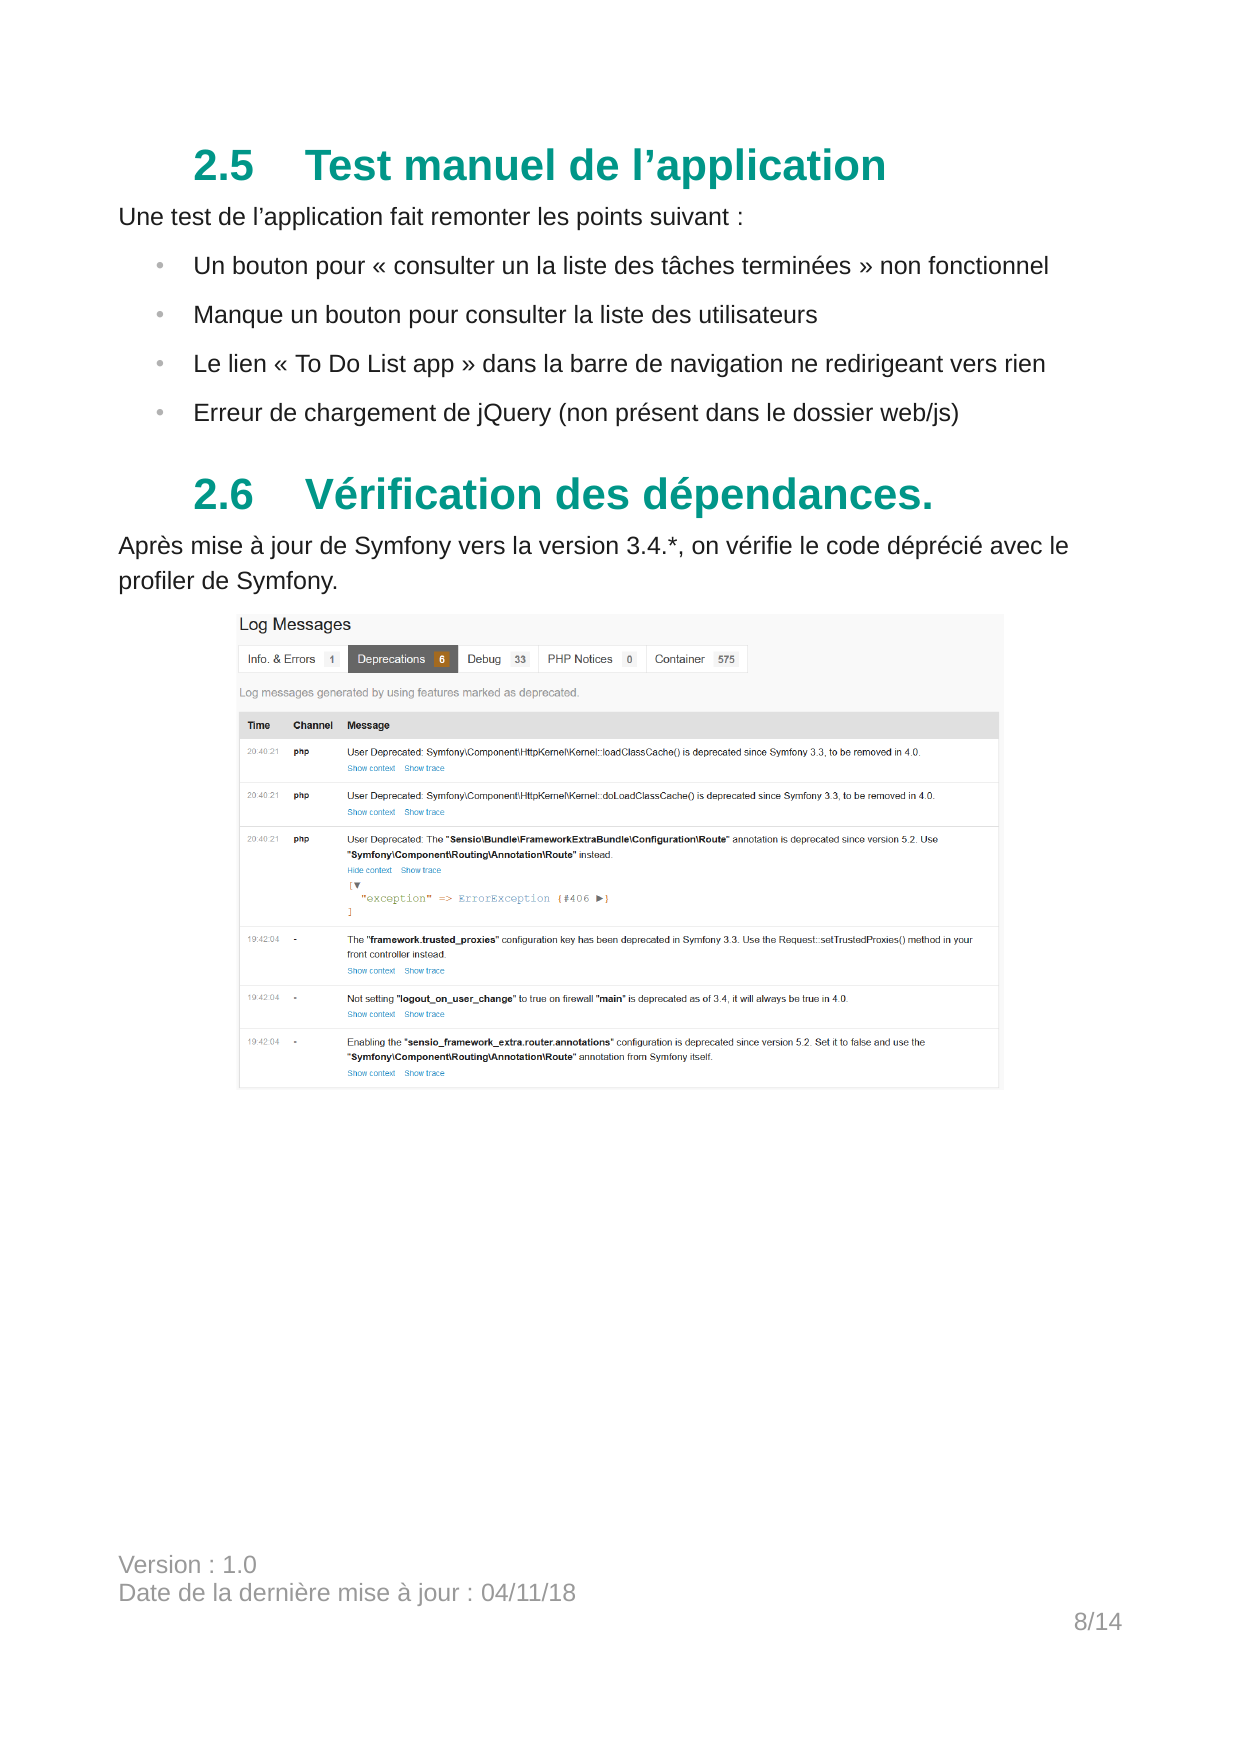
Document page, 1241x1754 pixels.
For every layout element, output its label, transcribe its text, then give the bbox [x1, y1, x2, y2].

subtitle Vérification des dépendances. [193, 468, 1122, 519]
list Un bouton pour « consulter un la liste des tâches terminées » non fonctionnel [156, 251, 1122, 280]
list Manque un bouton pour consulter la liste des utilisateurs [156, 300, 1122, 329]
list Erreur de chargement de jQuery (non présent dans le dossier web/js) [156, 398, 1122, 427]
text Une test de l’application fait remonter les points suivant : [118, 202, 1122, 231]
text Après mise à jour de Symfony vers la version 3.4.*, on vérifie le code déprécié avec le profiler de Symfony. [118, 531, 1122, 594]
list Le lien « To Do List app » dans la barre de navigation ne redirigeant vers rien [156, 349, 1122, 378]
picture [236, 614, 1004, 1090]
subtitle Test manuel de l’application [193, 139, 1122, 189]
